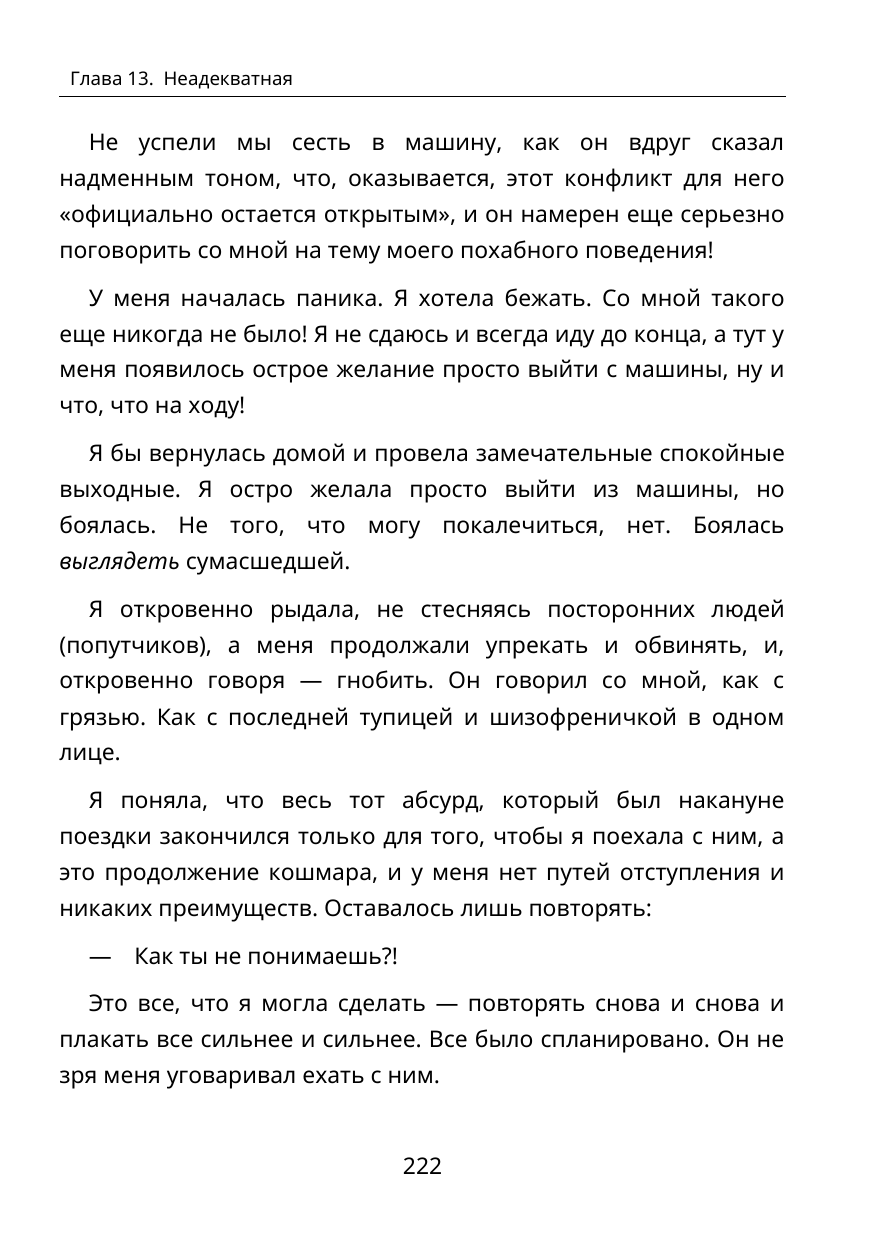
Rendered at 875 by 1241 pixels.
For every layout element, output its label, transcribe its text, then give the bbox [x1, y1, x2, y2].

text Не успели мы сесть в машину, как он вдруг сказал надменным тоном, что, оказывается, этот конфликт для него «официально остается открытым», и он намерен еще серьезно поговорить со мной на тему моего похабного поведения! [59, 126, 786, 265]
text Я поняла, что весь тот абсурд, который был накануне поездки закончился только для того, чтобы я поехала с ним, а это продолжение кошмара, и у меня нет путей отступления и никаких преимуществ. Оставалось лишь повторять: [59, 784, 786, 923]
text У меня началась паника. Я хотела бежать. Со мной такого еще никогда не было! Я не сдаюсь и всегда иду до конца, а тут у меня появилось острое желание просто выйти с машины, ну и что, что на ходу! [59, 282, 786, 421]
list Как ты не понимаешь?! [59, 939, 786, 971]
text Я откровенно рыдала, не стесняясь посторонних людей (попутчиков), а меня продолжали упрекать и обвинять, и, откровенно говоря — гнобить. Он говорил со мной, как с грязью. Как с последней тупицей и шизофреничкой в одном лице. [59, 593, 786, 768]
text Я бы вернулась домой и провела замечательные спокойные выходные. Я остро желала просто выйти из машины, но боялась. Не того, что могу покалечиться, нет. Боялась выглядеть сумасшедшей. [59, 437, 786, 576]
text Это все, что я могла сделать — повторять снова и снова и плакать все сильнее и сильнее. Все было спланировано. Он не зря меня уговаривал ехать с ним. [59, 987, 786, 1090]
